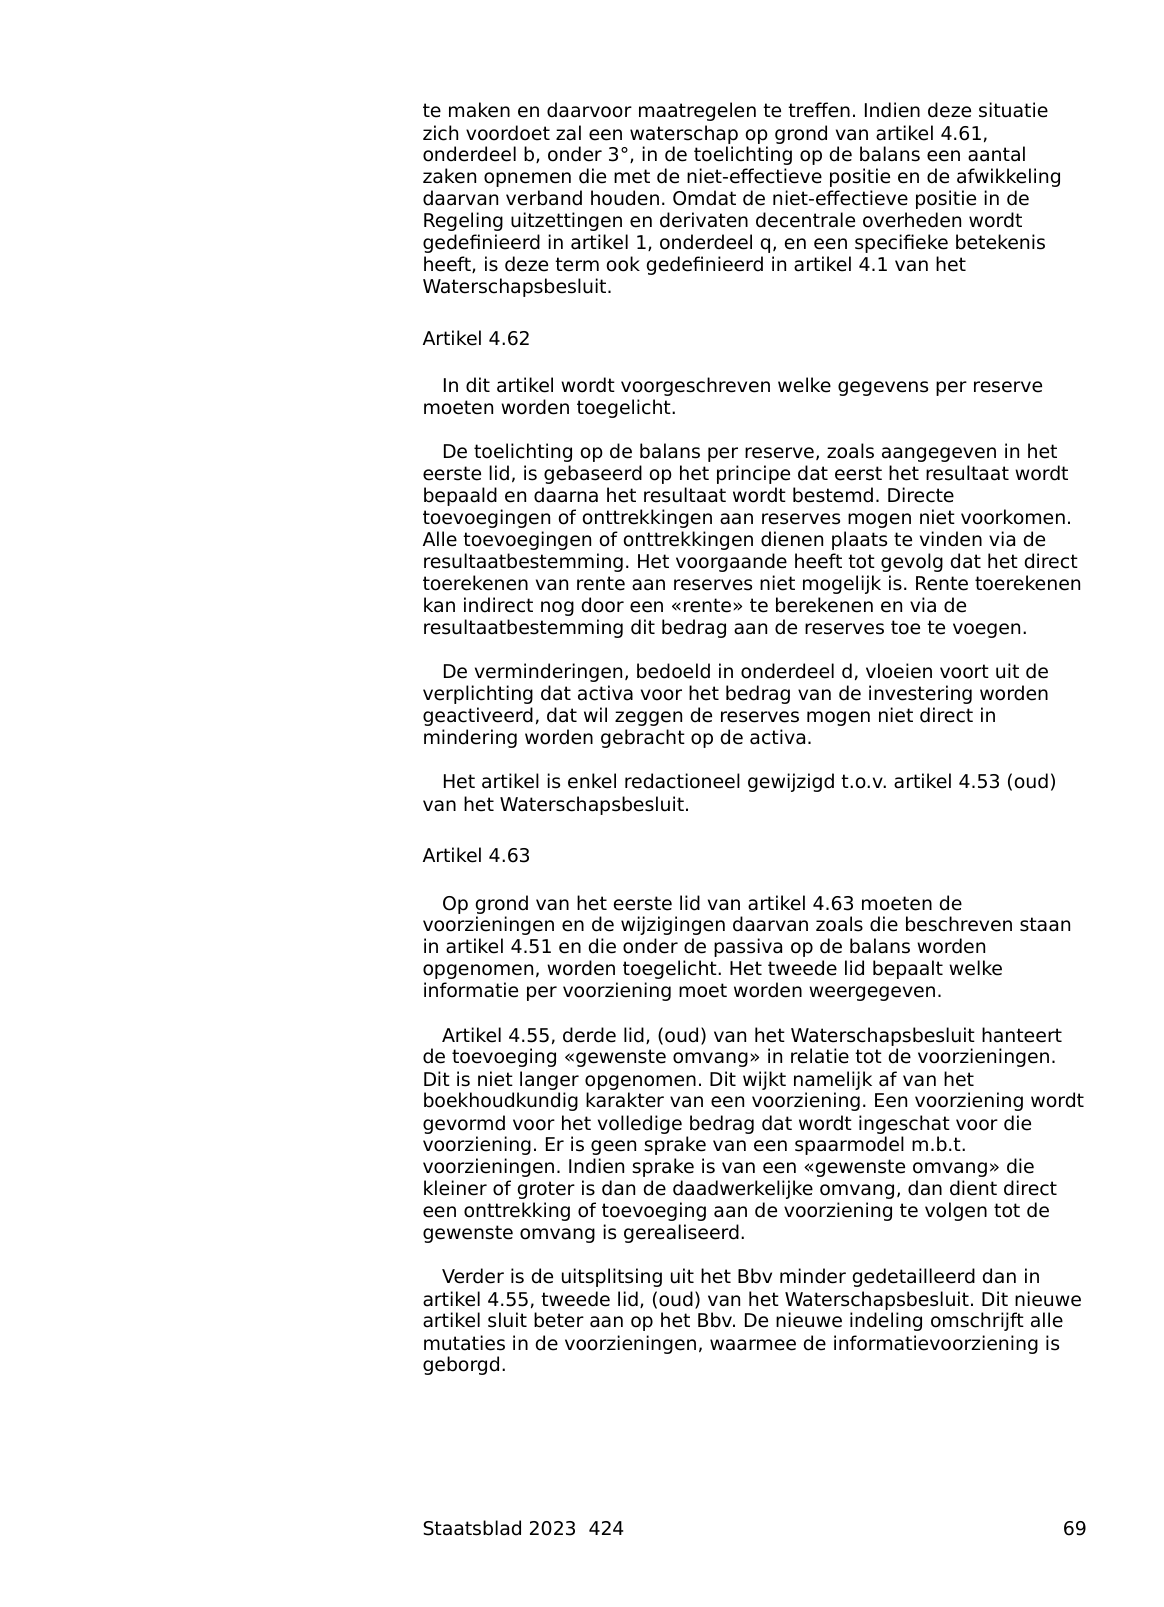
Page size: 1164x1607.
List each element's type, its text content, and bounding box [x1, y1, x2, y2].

text Het artikel is enkel redactioneel gewijzigd t.o.v. artikel 4.53 (oud) van het Waterschapsbesluit. [422, 771, 1087, 815]
text De toelichting op de balans per reserve, zoals aangegeven in het eerste lid, is gebaseerd op het principe dat eerst het resultaat wordt bepaald en daarna het resultaat wordt bestemd. Directe toevoegingen of onttrekkingen aan reserves mogen niet voorkomen. Alle toevoegingen of onttrekkingen dienen plaats te vinden via de resultaatbestemming. Het voorgaande heeft tot gevolg dat het direct toerekenen van rente aan reserves niet mogelijk is. Rente toerekenen kan indirect nog door een «rente» te berekenen en via de resultaatbestemming dit bedrag aan de reserves toe te voegen. [422, 441, 1087, 639]
text te maken en daarvoor maatregelen te treffen. Indien deze situatie zich voordoet zal een waterschap op grond van artikel 4.61, onderdeel b, onder 3°, in de toelichting op de balans een aantal zaken opnemen die met de niet-effectieve positie en de afwikkeling daarvan verband houden. Omdat de niet-effectieve positie in de Regeling uitzettingen en derivaten decentrale overheden wordt gedefinieerd in artikel 1, onderdeel q, en een specifieke betekenis heeft, is deze term ook gedefinieerd in artikel 4.1 van het Waterschapsbesluit. [422, 100, 1087, 298]
text Verder is de uitsplitsing uit het Bbv minder gedetailleerd dan in artikel 4.55, tweede lid, (oud) van het Waterschapsbesluit. Dit nieuwe artikel sluit beter aan op het Bbv. De nieuwe indeling omschrijft alle mutaties in de voorzieningen, waarmee de informatievoorziening is geborgd. [422, 1266, 1087, 1376]
text In dit artikel wordt voorgeschreven welke gegevens per reserve moeten worden toegelicht. [422, 375, 1087, 419]
text De verminderingen, bedoeld in onderdeel d, vloeien voort uit de verplichting dat activa voor het bedrag van de investering worden geactiveerd, dat wil zeggen de reserves mogen niet direct in mindering worden gebracht op de activa. [422, 661, 1087, 749]
subtitle Artikel 4.62 [422, 328, 1087, 350]
subtitle Artikel 4.63 [422, 845, 1087, 867]
text Op grond van het eerste lid van artikel 4.63 moeten de voorzieningen en de wijzigingen daarvan zoals die beschreven staan in artikel 4.51 en die onder de passiva op de balans worden opgenomen, worden toegelicht. Het tweede lid bepaalt welke informatie per voorziening moet worden weergegeven. [422, 892, 1087, 1002]
text Artikel 4.55, derde lid, (oud) van het Waterschapsbesluit hanteert de toevoeging «gewenste omvang» in relatie tot de voorzieningen. Dit is niet langer opgenomen. Dit wijkt namelijk af van het boekhoudkundig karakter van een voorziening. Een voorziening wordt gevormd voor het volledige bedrag dat wordt ingeschat voor die voorziening. Er is geen sprake van een spaarmodel m.b.t. voorzieningen. Indien sprake is van een «gewenste omvang» die kleiner of groter is dan de daadwerkelijke omvang, dan dient direct een onttrekking of toevoeging aan de voorziening te volgen tot de gewenste omvang is gerealiseerd. [422, 1024, 1087, 1244]
